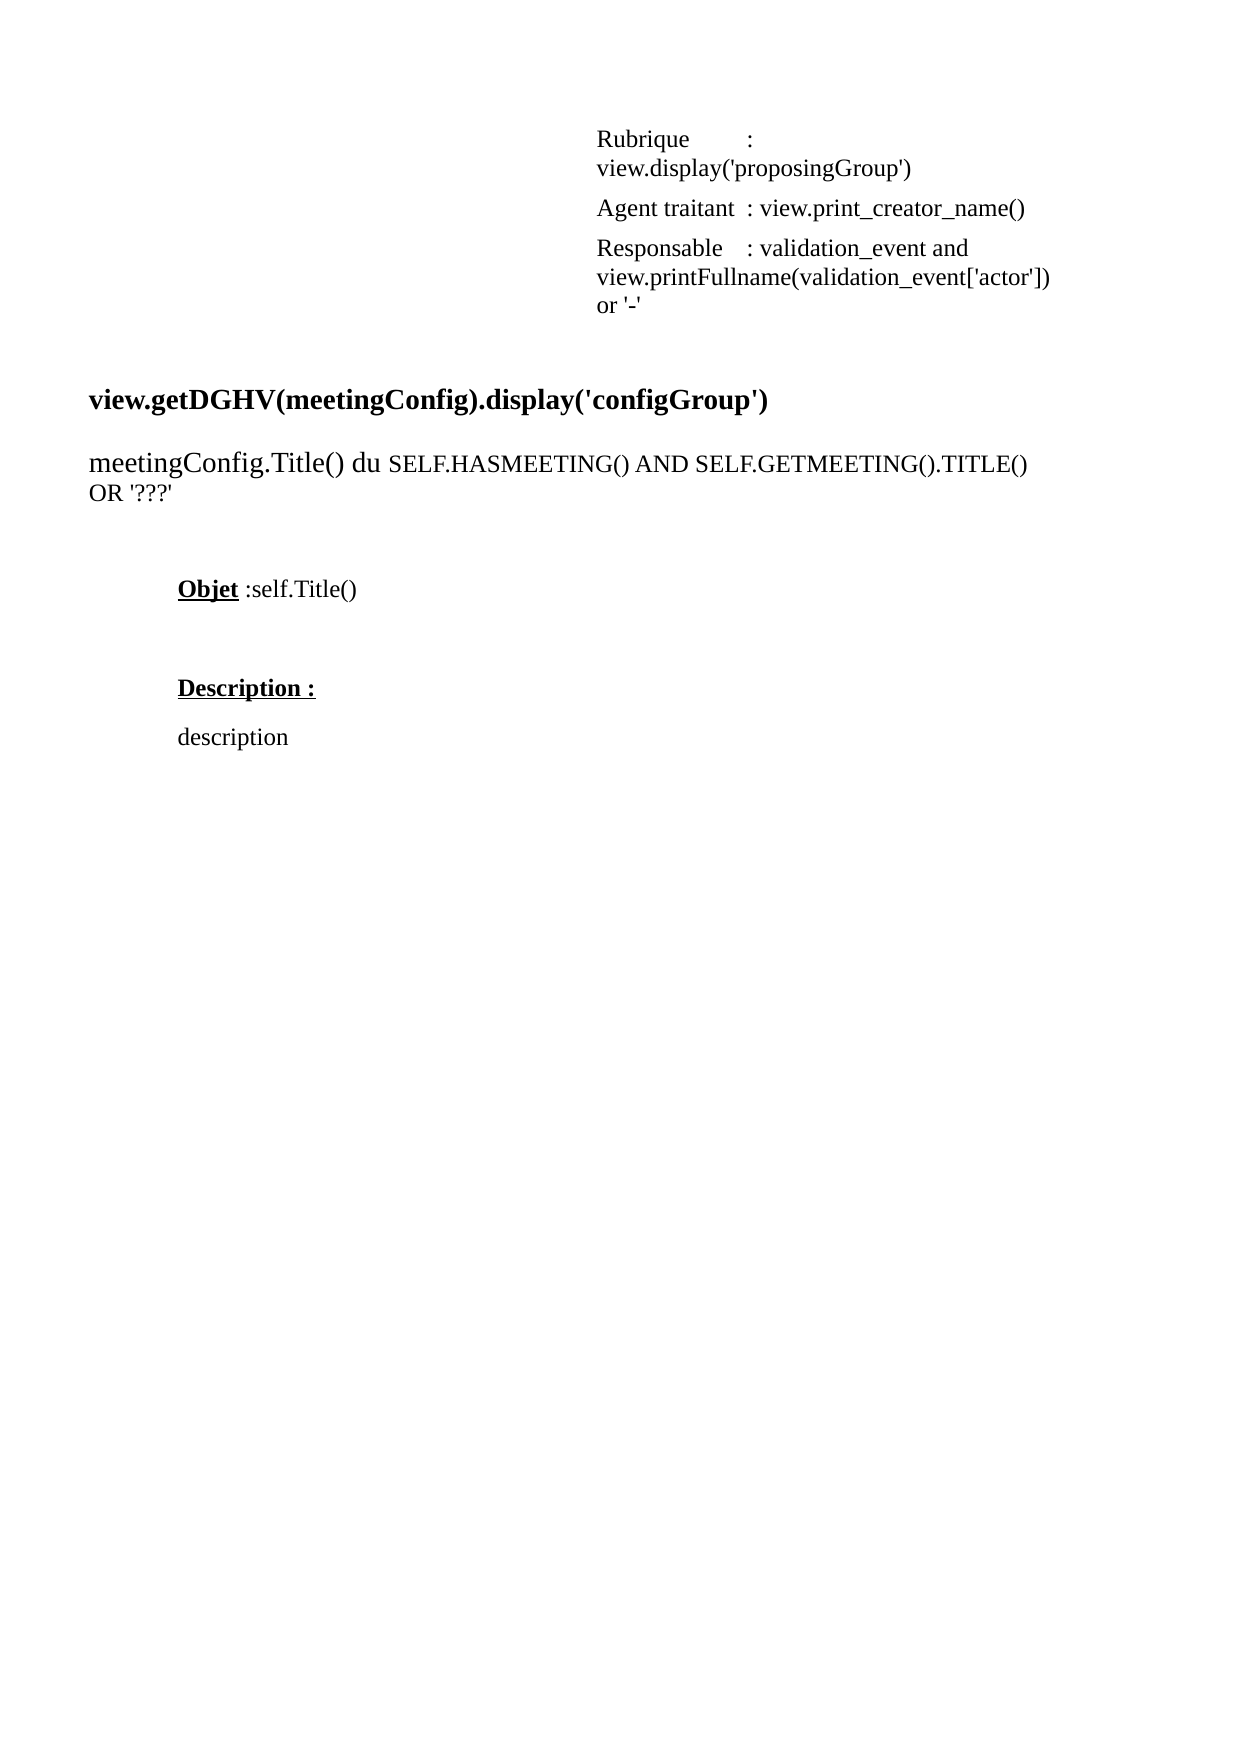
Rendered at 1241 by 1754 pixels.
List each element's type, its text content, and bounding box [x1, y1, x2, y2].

text Description : [177, 673, 1063, 701]
table_header Rubrique : view.display('proposingGroup') [591, 118, 1063, 187]
text Objet :self.Title() [177, 574, 1063, 603]
table_cell Agent traitant : view.print_creator_name() [591, 187, 1063, 227]
text description [177, 722, 1063, 751]
text meetingConfig.Title() du self.hasMeeting() and self.getMeeting().Title() or '???' [89, 445, 1063, 507]
table_cell Responsable : validation_event and view.printFullname(validation_event['actor']) or '-' [591, 227, 1063, 325]
text view.getDGHV(meetingConfig).display('configGroup') [89, 382, 1063, 416]
